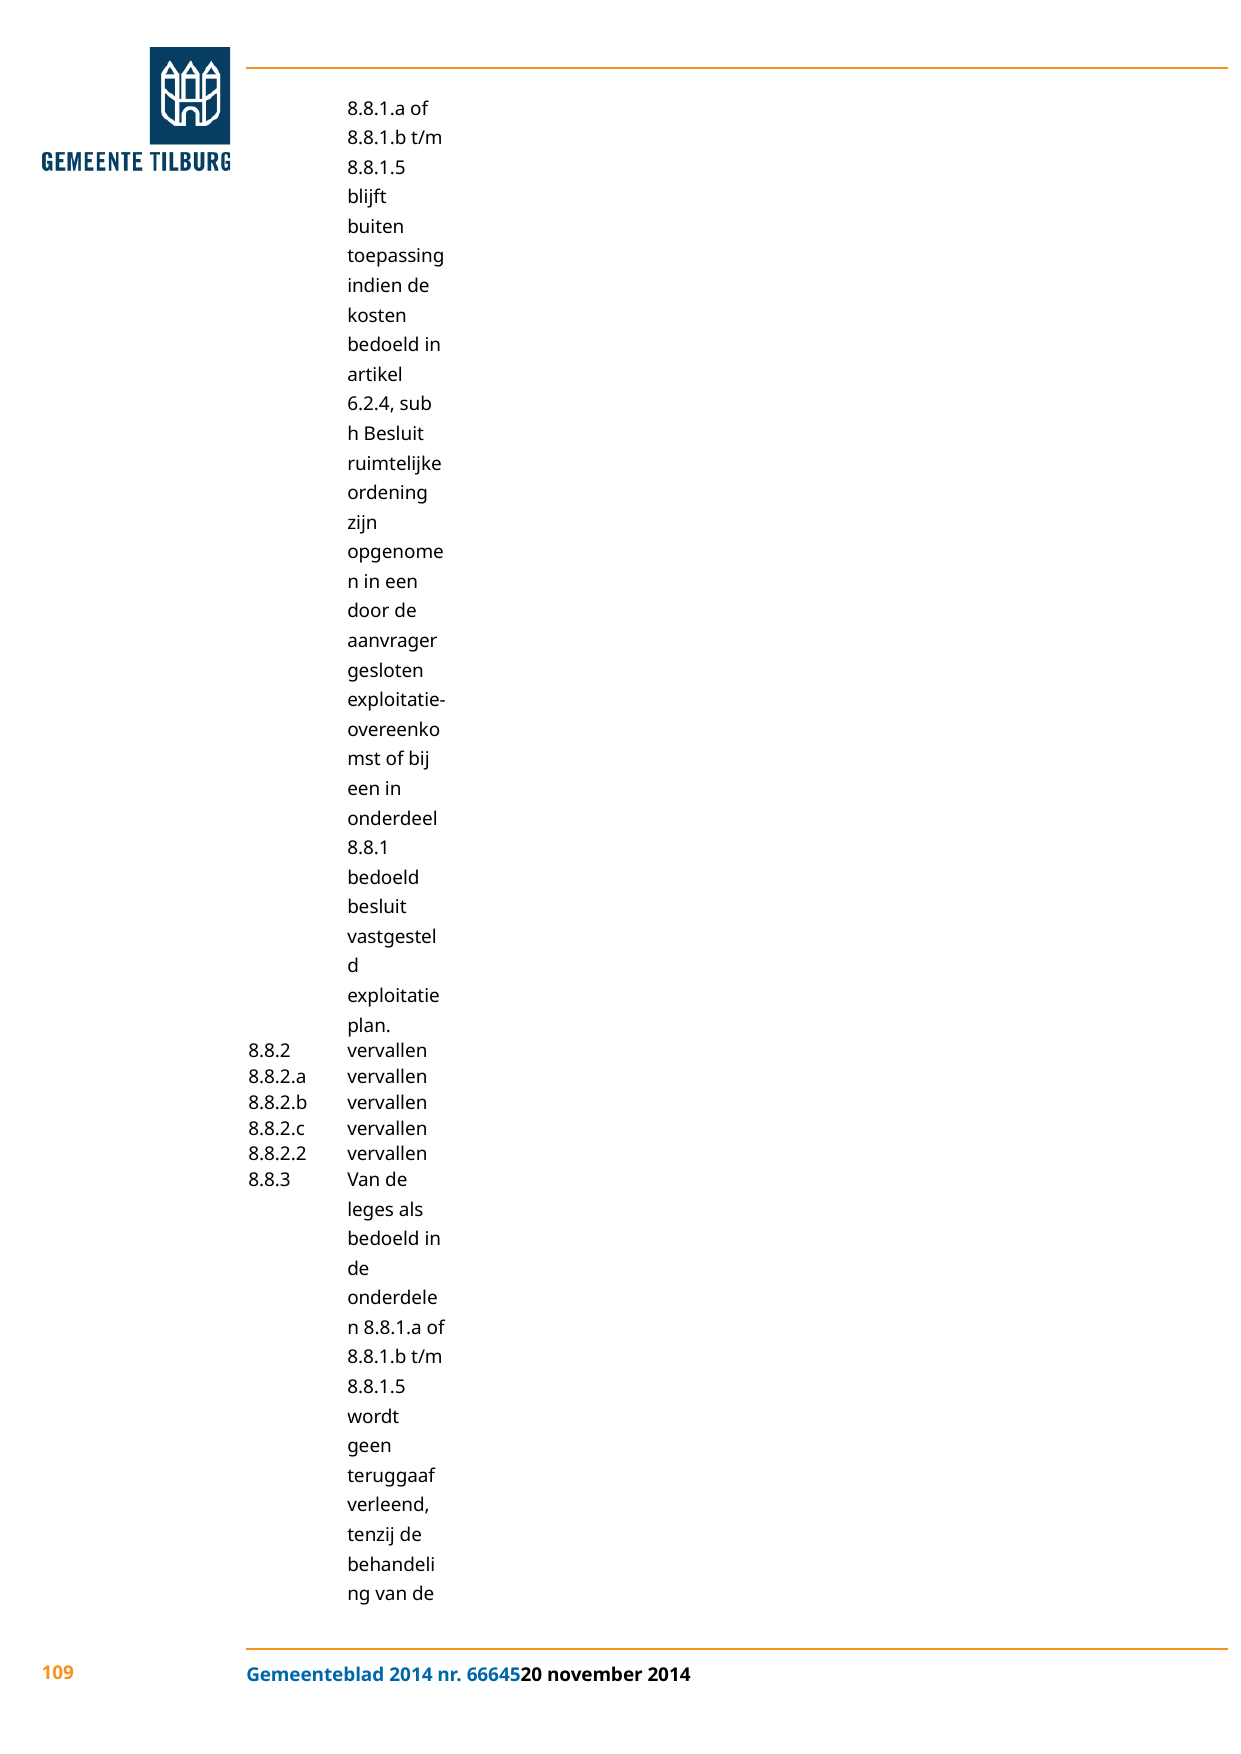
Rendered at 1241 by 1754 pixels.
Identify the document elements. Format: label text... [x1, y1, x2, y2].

table_cell 8.8.2 [248, 1038, 347, 1063]
table_cell [756, 1166, 855, 1606]
table_cell vervallen [347, 1089, 446, 1115]
table_cell [446, 1063, 756, 1089]
table_cell [756, 1089, 855, 1115]
table_cell [446, 1141, 756, 1166]
table_cell [248, 95, 347, 1038]
table_cell vervallen [347, 1141, 446, 1166]
table_cell vervallen [347, 1063, 446, 1089]
table_cell [446, 1038, 756, 1063]
table_cell [446, 1115, 756, 1141]
table_cell 8.8.2.a [248, 1063, 347, 1089]
table_cell [756, 1063, 855, 1089]
table_cell Van de leges als bedoeld in de onderdelen 8.8.1.a of 8.8.1.b t/m 8.8.1.5 wordt geen teruggaaf verleend, tenzij de behandeling van de [347, 1166, 446, 1606]
table_cell 8.8.1.a of 8.8.1.b t/m 8.8.1.5 blijft buiten toepassing indien de kosten bedoeld in artikel 6.2.4, sub h Besluit ruimtelijke ordening zijn opgenomen in een door de aanvrager gesloten exploitatie-overeenkomst of bij een in onderdeel 8.8.1 bedoeld besluit vastgesteld exploitatieplan. [347, 95, 446, 1038]
table_cell 8.8.3 [248, 1166, 347, 1606]
table_cell [756, 1141, 855, 1166]
picture [41, 47, 231, 172]
table_cell [446, 95, 756, 1038]
table_cell [446, 1089, 756, 1115]
table_cell [446, 1166, 756, 1606]
table_cell [756, 1038, 855, 1063]
table_cell 8.8.2.b [248, 1089, 347, 1115]
table_cell vervallen [347, 1038, 446, 1063]
table_cell 8.8.2.c [248, 1115, 347, 1141]
table_cell vervallen [347, 1115, 446, 1141]
table_cell [756, 95, 855, 1038]
table_cell 8.8.2.2 [248, 1141, 347, 1166]
table_cell [756, 1115, 855, 1141]
